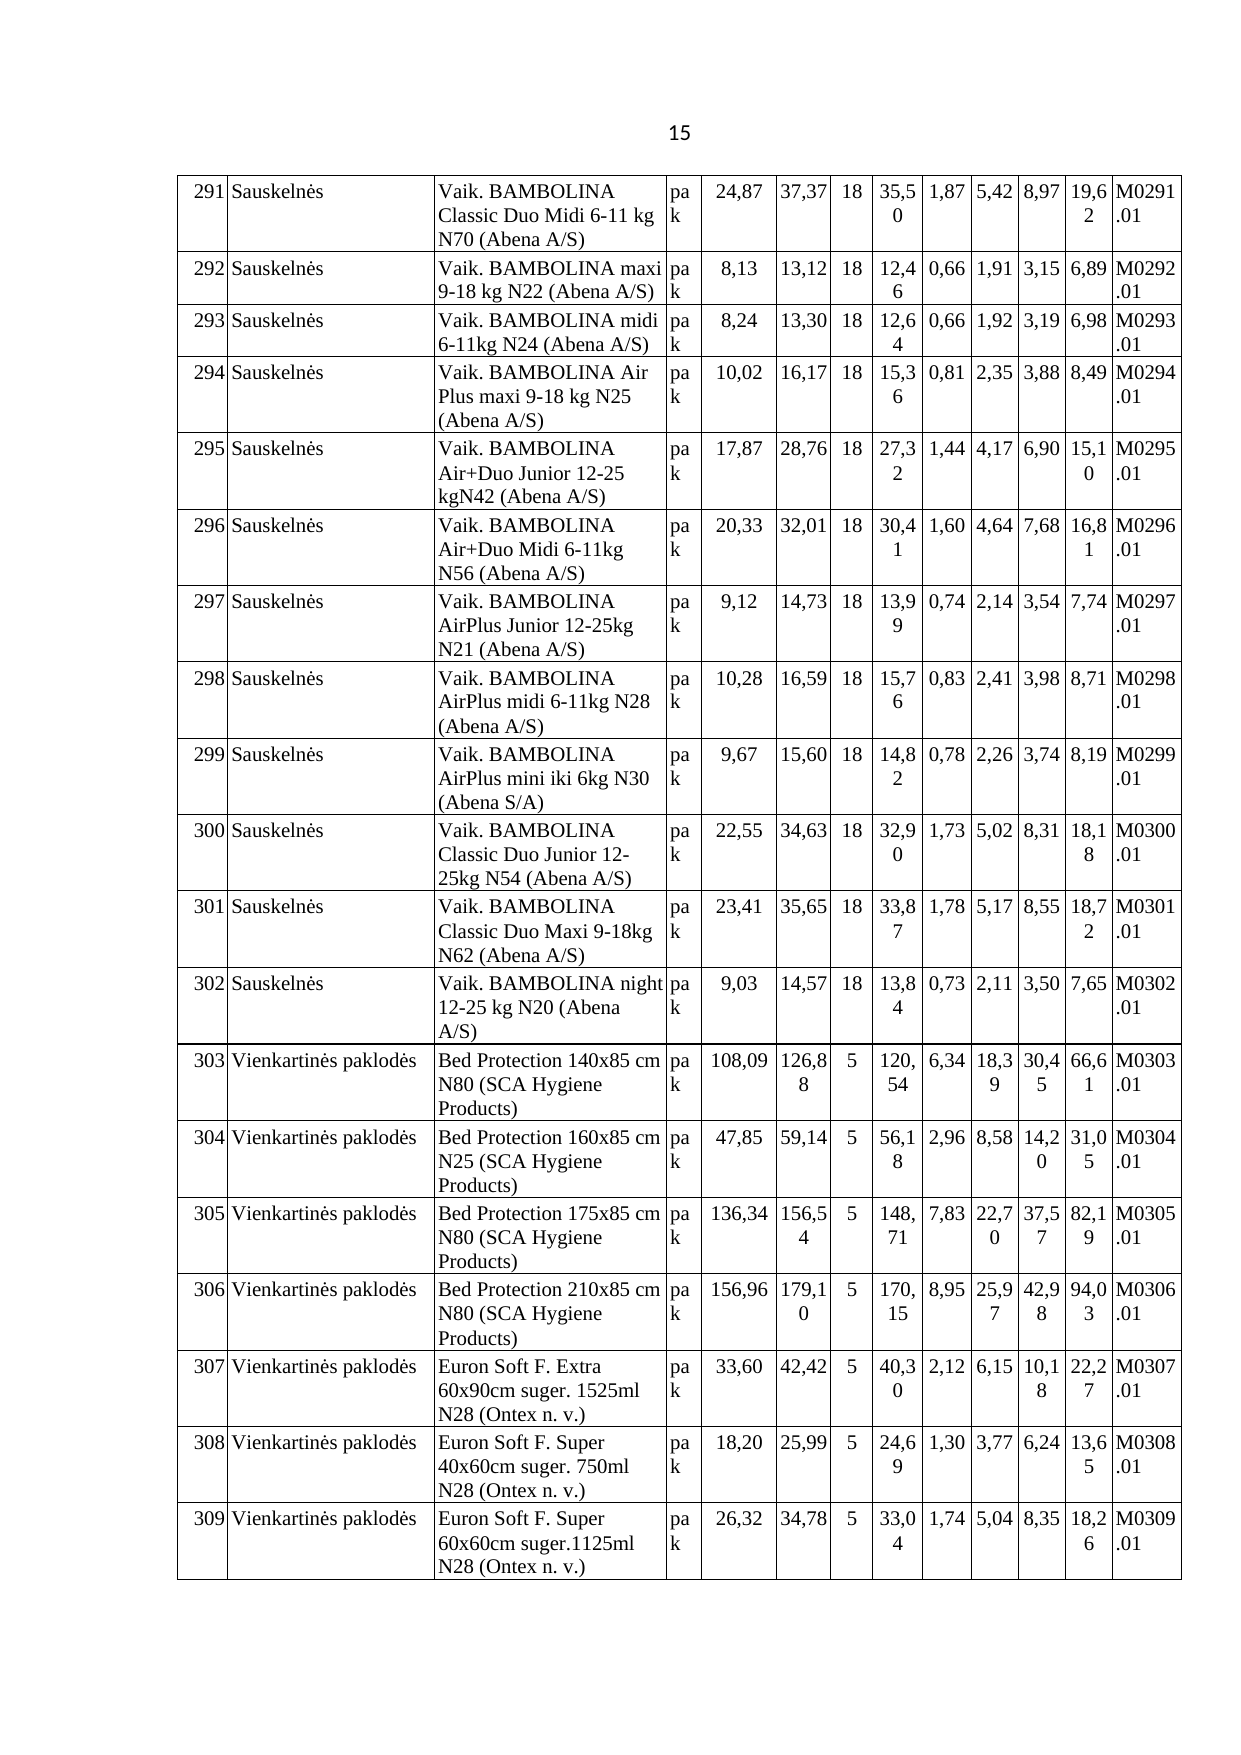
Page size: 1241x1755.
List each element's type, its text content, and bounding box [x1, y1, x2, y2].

table_cell 6,90 [1019, 433, 1065, 508]
table_cell 5 [831, 1351, 872, 1426]
table_cell Vienkartinės paklodės [228, 1045, 434, 1120]
table_cell 8,49 [1066, 357, 1112, 432]
table_cell 0,81 [923, 357, 971, 432]
table_cell 30,45 [1019, 1045, 1065, 1120]
table_cell 22,27 [1066, 1351, 1112, 1426]
table_cell Vaik. BAMBOLINA AirPlus mini iki 6kg N30 (Abena S/A) [435, 739, 666, 814]
table_cell 10,18 [1019, 1351, 1065, 1426]
table_cell 148,71 [873, 1198, 922, 1273]
table_cell pak [667, 305, 701, 356]
table_cell 299 [178, 739, 227, 814]
table_cell 6,15 [972, 1351, 1018, 1426]
table_cell 34,78 [777, 1503, 830, 1578]
table_cell 18,39 [972, 1045, 1018, 1120]
table_cell 15,76 [873, 662, 922, 738]
table_cell Bed Protection 160x85 cm N25 (SCA Hygiene Products) [435, 1121, 666, 1197]
table_cell 16,81 [1066, 510, 1112, 585]
table_cell Vaik. BAMBOLINA Air Plus maxi 9-18 kg N25 (Abena A/S) [435, 357, 666, 432]
table_cell Sauskelnės [228, 510, 434, 585]
table_cell Vaik. BAMBOLINA Classic Duo Midi 6-11 kg N70 (Abena A/S) [435, 176, 666, 251]
table_cell Sauskelnės [228, 815, 434, 890]
table_cell 82,19 [1066, 1198, 1112, 1273]
table_cell 19,62 [1066, 176, 1112, 251]
table_cell pak [667, 252, 701, 303]
table_cell 298 [178, 662, 227, 738]
table_cell 2,14 [972, 586, 1018, 661]
table_cell M0308.01 [1113, 1427, 1181, 1502]
table_cell 15,60 [777, 739, 830, 814]
table_cell pak [667, 433, 701, 508]
table_cell 8,97 [1019, 176, 1065, 251]
table_cell 8,95 [923, 1274, 971, 1349]
table_cell M0298.01 [1113, 662, 1181, 738]
table_cell 156,54 [777, 1198, 830, 1273]
table_cell M0309.01 [1113, 1503, 1181, 1578]
table_cell pak [667, 357, 701, 432]
table_cell 59,14 [777, 1121, 830, 1197]
table_cell M0299.01 [1113, 739, 1181, 814]
table_cell 56,18 [873, 1121, 922, 1197]
table_cell 18 [831, 891, 872, 967]
table_cell 22,70 [972, 1198, 1018, 1273]
table_cell 6,34 [923, 1045, 971, 1120]
table_cell Vaik. BAMBOLINA Air+Duo Midi 6-11kg N56 (Abena A/S) [435, 510, 666, 585]
table_cell 18 [831, 739, 872, 814]
table_cell 3,77 [972, 1427, 1018, 1502]
table_cell 1,78 [923, 891, 971, 967]
table_cell 303 [178, 1045, 227, 1120]
table_cell Vienkartinės paklodės [228, 1503, 434, 1578]
table_cell pak [667, 586, 701, 661]
table_cell 5,17 [972, 891, 1018, 967]
table_cell 17,87 [702, 433, 776, 508]
table_cell 9,12 [702, 586, 776, 661]
table_cell Sauskelnės [228, 586, 434, 661]
table_cell 5 [831, 1427, 872, 1502]
table_cell 24,87 [702, 176, 776, 251]
table_cell 16,59 [777, 662, 830, 738]
table_cell Vienkartinės paklodės [228, 1427, 434, 1502]
table_cell 6,24 [1019, 1427, 1065, 1502]
table_cell 18 [831, 586, 872, 661]
table_cell M0300.01 [1113, 815, 1181, 890]
table_cell 94,03 [1066, 1274, 1112, 1349]
table_cell M0302.01 [1113, 968, 1181, 1043]
table_cell M0304.01 [1113, 1121, 1181, 1197]
table_cell 3,98 [1019, 662, 1065, 738]
table_cell 3,88 [1019, 357, 1065, 432]
table_cell M0301.01 [1113, 891, 1181, 967]
table_cell Euron Soft F. Super 40x60cm suger. 750ml N28 (Ontex n. v.) [435, 1427, 666, 1502]
table_cell 37,57 [1019, 1198, 1065, 1273]
table_cell 18 [831, 176, 872, 251]
table_cell 31,05 [1066, 1121, 1112, 1197]
table_cell 7,74 [1066, 586, 1112, 661]
table_cell 18 [831, 252, 872, 303]
table_cell 18 [831, 662, 872, 738]
table_cell 120,54 [873, 1045, 922, 1120]
table_cell 13,12 [777, 252, 830, 303]
table_cell Vaik. BAMBOLINA midi 6-11kg N24 (Abena A/S) [435, 305, 666, 356]
table_cell 18,18 [1066, 815, 1112, 890]
table_cell 2,35 [972, 357, 1018, 432]
table_cell 20,33 [702, 510, 776, 585]
table_cell Sauskelnės [228, 176, 434, 251]
table_cell 8,71 [1066, 662, 1112, 738]
table_cell Vienkartinės paklodės [228, 1198, 434, 1273]
table_cell 301 [178, 891, 227, 967]
table_cell 8,58 [972, 1121, 1018, 1197]
table_cell 18 [831, 510, 872, 585]
table_cell Vienkartinės paklodės [228, 1274, 434, 1349]
table_cell 305 [178, 1198, 227, 1273]
table_cell 5,04 [972, 1503, 1018, 1578]
table_cell 0,78 [923, 739, 971, 814]
table_cell 14,82 [873, 739, 922, 814]
table_cell 18 [831, 968, 872, 1043]
table_cell Sauskelnės [228, 739, 434, 814]
table_cell M0297.01 [1113, 586, 1181, 661]
table_cell 0,83 [923, 662, 971, 738]
table_cell 30,41 [873, 510, 922, 585]
table_cell 26,32 [702, 1503, 776, 1578]
table_cell Vienkartinės paklodės [228, 1121, 434, 1197]
table_cell 126,88 [777, 1045, 830, 1120]
table_cell 291 [178, 176, 227, 251]
table_cell 5 [831, 1045, 872, 1120]
table_cell 309 [178, 1503, 227, 1578]
table_cell 42,98 [1019, 1274, 1065, 1349]
table_cell 296 [178, 510, 227, 585]
table_cell 5 [831, 1121, 872, 1197]
table_cell 18,72 [1066, 891, 1112, 967]
table_cell 302 [178, 968, 227, 1043]
table_cell 1,87 [923, 176, 971, 251]
table_cell 66,61 [1066, 1045, 1112, 1120]
table_cell 10,28 [702, 662, 776, 738]
table_cell 3,74 [1019, 739, 1065, 814]
table_cell 1,73 [923, 815, 971, 890]
table_cell 6,98 [1066, 305, 1112, 356]
table_cell pak [667, 968, 701, 1043]
table_cell 7,65 [1066, 968, 1112, 1043]
table_cell 8,24 [702, 305, 776, 356]
table_cell 308 [178, 1427, 227, 1502]
table_cell Vaik. BAMBOLINA AirPlus midi 6-11kg N28 (Abena A/S) [435, 662, 666, 738]
table_cell 4,17 [972, 433, 1018, 508]
table_cell 18 [831, 305, 872, 356]
table_cell 8,31 [1019, 815, 1065, 890]
table_cell Euron Soft F. Super 60x60cm suger.1125ml N28 (Ontex n. v.) [435, 1503, 666, 1578]
table_cell 1,30 [923, 1427, 971, 1502]
table_cell pak [667, 510, 701, 585]
table_cell 13,84 [873, 968, 922, 1043]
table_cell 8,35 [1019, 1503, 1065, 1578]
table_cell 42,42 [777, 1351, 830, 1426]
table_cell 7,83 [923, 1198, 971, 1273]
table_cell 13,99 [873, 586, 922, 661]
table_cell 14,20 [1019, 1121, 1065, 1197]
table_cell Vienkartinės paklodės [228, 1351, 434, 1426]
table_cell 27,32 [873, 433, 922, 508]
table_cell 0,66 [923, 305, 971, 356]
table_cell pak [667, 1121, 701, 1197]
table_cell 40,30 [873, 1351, 922, 1426]
table_cell 4,64 [972, 510, 1018, 585]
table_cell 307 [178, 1351, 227, 1426]
table_cell pak [667, 1427, 701, 1502]
table_cell 3,15 [1019, 252, 1065, 303]
table_cell pak [667, 1198, 701, 1273]
table_cell 136,34 [702, 1198, 776, 1273]
table_cell 35,50 [873, 176, 922, 251]
table_cell 3,50 [1019, 968, 1065, 1043]
table_cell Vaik. BAMBOLINA night 12-25 kg N20 (Abena A/S) [435, 968, 666, 1043]
table_cell 22,55 [702, 815, 776, 890]
table_cell 32,90 [873, 815, 922, 890]
table_cell pak [667, 662, 701, 738]
table_cell 33,60 [702, 1351, 776, 1426]
table_cell 35,65 [777, 891, 830, 967]
table_cell 6,89 [1066, 252, 1112, 303]
table_cell 5,42 [972, 176, 1018, 251]
table_cell 1,60 [923, 510, 971, 585]
table_cell pak [667, 1045, 701, 1120]
table_cell 5,02 [972, 815, 1018, 890]
table_cell Sauskelnės [228, 357, 434, 432]
table_cell 0,66 [923, 252, 971, 303]
table_cell 306 [178, 1274, 227, 1349]
table_cell 5 [831, 1198, 872, 1273]
table_cell pak [667, 1503, 701, 1578]
table_cell 170,15 [873, 1274, 922, 1349]
table_cell 13,30 [777, 305, 830, 356]
table_cell 23,41 [702, 891, 776, 967]
table_cell Euron Soft F. Extra 60x90cm suger. 1525ml N28 (Ontex n. v.) [435, 1351, 666, 1426]
table_cell 0,74 [923, 586, 971, 661]
table_cell 8,19 [1066, 739, 1112, 814]
table_cell M0307.01 [1113, 1351, 1181, 1426]
table_cell 16,17 [777, 357, 830, 432]
table_cell pak [667, 1351, 701, 1426]
table_cell Sauskelnės [228, 662, 434, 738]
table_cell pak [667, 739, 701, 814]
table_cell 2,26 [972, 739, 1018, 814]
table_cell 12,46 [873, 252, 922, 303]
table_cell 179,10 [777, 1274, 830, 1349]
table_cell M0292.01 [1113, 252, 1181, 303]
table_cell 14,73 [777, 586, 830, 661]
table_cell Sauskelnės [228, 433, 434, 508]
table_cell Bed Protection 140x85 cm N80 (SCA Hygiene Products) [435, 1045, 666, 1120]
table_cell 25,97 [972, 1274, 1018, 1349]
table_cell 10,02 [702, 357, 776, 432]
table_cell 37,37 [777, 176, 830, 251]
table_cell Vaik. BAMBOLINA AirPlus Junior 12-25kg N21 (Abena A/S) [435, 586, 666, 661]
table_cell 8,55 [1019, 891, 1065, 967]
table_cell M0295.01 [1113, 433, 1181, 508]
table_cell 295 [178, 433, 227, 508]
table_cell 108,09 [702, 1045, 776, 1120]
table_cell 18,20 [702, 1427, 776, 1502]
table_cell Sauskelnės [228, 891, 434, 967]
table_cell Vaik. BAMBOLINA maxi 9-18 kg N22 (Abena A/S) [435, 252, 666, 303]
table_cell 33,87 [873, 891, 922, 967]
table_cell 297 [178, 586, 227, 661]
table_cell 9,03 [702, 968, 776, 1043]
table_cell M0296.01 [1113, 510, 1181, 585]
table_cell 5 [831, 1503, 872, 1578]
table_cell pak [667, 176, 701, 251]
table_cell 1,91 [972, 252, 1018, 303]
table_cell 1,74 [923, 1503, 971, 1578]
table_cell 32,01 [777, 510, 830, 585]
table_cell 300 [178, 815, 227, 890]
table_cell 25,99 [777, 1427, 830, 1502]
table_cell Vaik. BAMBOLINA Classic Duo Junior 12-25kg N54 (Abena A/S) [435, 815, 666, 890]
table_cell 7,68 [1019, 510, 1065, 585]
table_cell M0306.01 [1113, 1274, 1181, 1349]
table_cell Bed Protection 175x85 cm N80 (SCA Hygiene Products) [435, 1198, 666, 1273]
table_cell 13,65 [1066, 1427, 1112, 1502]
table_cell M0305.01 [1113, 1198, 1181, 1273]
table_cell Sauskelnės [228, 968, 434, 1043]
table_cell 47,85 [702, 1121, 776, 1197]
table_cell 2,11 [972, 968, 1018, 1043]
table_cell 2,96 [923, 1121, 971, 1197]
table_cell 18 [831, 433, 872, 508]
table_cell 3,54 [1019, 586, 1065, 661]
table_cell M0303.01 [1113, 1045, 1181, 1120]
table_cell Vaik. BAMBOLINA Classic Duo Maxi 9-18kg N62 (Abena A/S) [435, 891, 666, 967]
table_cell 18 [831, 815, 872, 890]
table_cell 5 [831, 1274, 872, 1349]
table_cell 34,63 [777, 815, 830, 890]
table_cell 33,04 [873, 1503, 922, 1578]
table_cell pak [667, 815, 701, 890]
table_cell 28,76 [777, 433, 830, 508]
table_cell 156,96 [702, 1274, 776, 1349]
table_cell 2,12 [923, 1351, 971, 1426]
table_cell 15,10 [1066, 433, 1112, 508]
table_cell 292 [178, 252, 227, 303]
table_cell 18 [831, 357, 872, 432]
table_cell 15,36 [873, 357, 922, 432]
table_cell M0294.01 [1113, 357, 1181, 432]
table_cell 8,13 [702, 252, 776, 303]
table_cell 1,44 [923, 433, 971, 508]
table_cell 12,64 [873, 305, 922, 356]
table_cell Sauskelnės [228, 252, 434, 303]
table_cell 9,67 [702, 739, 776, 814]
table_cell 3,19 [1019, 305, 1065, 356]
table_cell Bed Protection 210x85 cm N80 (SCA Hygiene Products) [435, 1274, 666, 1349]
table_cell 0,73 [923, 968, 971, 1043]
table_cell Vaik. BAMBOLINA Air+Duo Junior 12-25 kgN42 (Abena A/S) [435, 433, 666, 508]
table_cell pak [667, 891, 701, 967]
table_cell 2,41 [972, 662, 1018, 738]
table_cell 24,69 [873, 1427, 922, 1502]
table_cell pak [667, 1274, 701, 1349]
table_cell 293 [178, 305, 227, 356]
table_cell M0291.01 [1113, 176, 1181, 251]
table_cell M0293.01 [1113, 305, 1181, 356]
table_cell 14,57 [777, 968, 830, 1043]
table_cell 304 [178, 1121, 227, 1197]
table_cell 1,92 [972, 305, 1018, 356]
table_cell Sauskelnės [228, 305, 434, 356]
table_cell 294 [178, 357, 227, 432]
table_cell 18,26 [1066, 1503, 1112, 1578]
